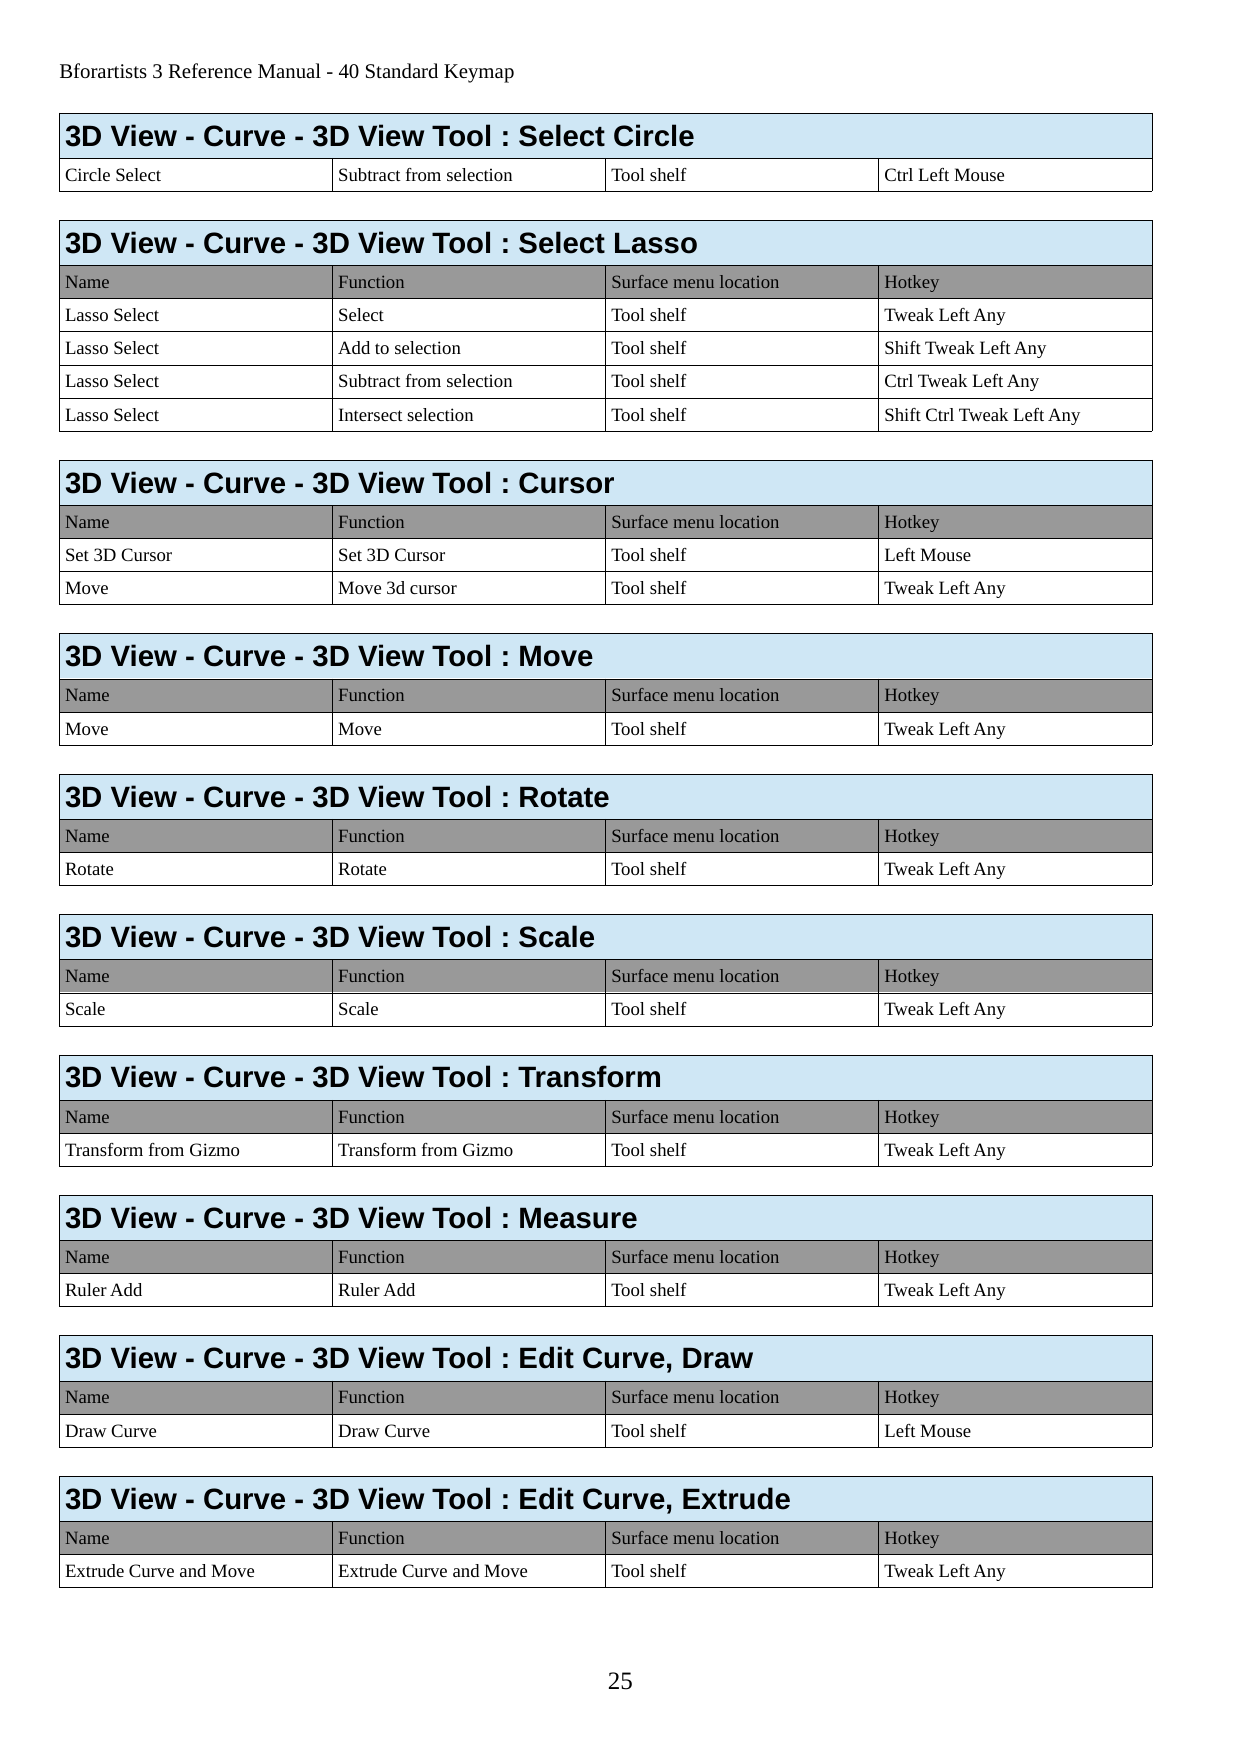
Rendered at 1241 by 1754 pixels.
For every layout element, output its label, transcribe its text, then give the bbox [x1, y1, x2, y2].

table_cell Hotkey [879, 960, 1152, 992]
table_cell Set 3D Cursor [333, 539, 605, 571]
table_cell Transform from Gizmo [333, 1134, 605, 1166]
table_cell Surface menu location [606, 820, 878, 852]
table_cell Hotkey [879, 680, 1152, 712]
table_cell Move [333, 713, 605, 745]
table_cell Tool shelf [606, 159, 878, 191]
table_cell Tool shelf [606, 713, 878, 745]
table_cell Tool shelf [606, 366, 878, 398]
table_header 3D View - Curve - 3D View Tool : Move [60, 634, 1152, 678]
table_cell Name [60, 960, 332, 992]
table_cell Tweak Left Any [879, 853, 1152, 885]
table_cell Left Mouse [879, 1415, 1152, 1447]
table_cell Function [333, 1101, 605, 1133]
table_cell Name [60, 680, 332, 712]
table_cell Tool shelf [606, 853, 878, 885]
table_cell Tweak Left Any [879, 299, 1152, 331]
table_cell Circle Select [60, 159, 332, 191]
table_cell Extrude Curve and Move [60, 1555, 332, 1587]
table_cell Tweak Left Any [879, 1134, 1152, 1166]
table_cell Select [333, 299, 605, 331]
table_header 3D View - Curve - 3D View Tool : Cursor [60, 461, 1152, 505]
table_header 3D View - Curve - 3D View Tool : Rotate [60, 775, 1152, 819]
table_cell Transform from Gizmo [60, 1134, 332, 1166]
table_cell Extrude Curve and Move [333, 1555, 605, 1587]
table_cell Tweak Left Any [879, 713, 1152, 745]
table_cell Surface menu location [606, 960, 878, 992]
table_cell Tool shelf [606, 332, 878, 364]
table_cell Tool shelf [606, 299, 878, 331]
table_cell Function [333, 1241, 605, 1273]
table_cell Surface menu location [606, 1522, 878, 1554]
table_cell Move 3d cursor [333, 572, 605, 604]
table_cell Tool shelf [606, 1415, 878, 1447]
table_header 3D View - Curve - 3D View Tool : Select Circle [60, 114, 1152, 158]
table_cell Tweak Left Any [879, 1274, 1152, 1306]
table_cell Hotkey [879, 266, 1152, 298]
table_cell Subtract from selection [333, 159, 605, 191]
table_cell Name [60, 1382, 332, 1414]
table_cell Left Mouse [879, 539, 1152, 571]
table_cell Surface menu location [606, 1101, 878, 1133]
table_cell Tool shelf [606, 1555, 878, 1587]
table_cell Surface menu location [606, 680, 878, 712]
table_cell Function [333, 1382, 605, 1414]
table_cell Lasso Select [60, 332, 332, 364]
table_cell Move [60, 713, 332, 745]
table_cell Tool shelf [606, 539, 878, 571]
table_header 3D View - Curve - 3D View Tool : Transform [60, 1056, 1152, 1100]
table_cell Name [60, 506, 332, 538]
table_cell Tweak Left Any [879, 572, 1152, 604]
table_cell Name [60, 266, 332, 298]
table_header 3D View - Curve - 3D View Tool : Select Lasso [60, 221, 1152, 265]
table_cell Tweak Left Any [879, 994, 1152, 1026]
table_cell Draw Curve [333, 1415, 605, 1447]
table_cell Surface menu location [606, 506, 878, 538]
table_cell Hotkey [879, 1101, 1152, 1133]
table_cell Set 3D Cursor [60, 539, 332, 571]
table_cell Ruler Add [333, 1274, 605, 1306]
table_cell Move [60, 572, 332, 604]
table_cell Name [60, 1522, 332, 1554]
table_header 3D View - Curve - 3D View Tool : Edit Curve, Draw [60, 1336, 1152, 1381]
table_header 3D View - Curve - 3D View Tool : Edit Curve, Extrude [60, 1477, 1152, 1521]
table_cell Scale [60, 994, 332, 1026]
table_cell Tool shelf [606, 1134, 878, 1166]
table_cell Ctrl Tweak Left Any [879, 366, 1152, 398]
table_cell Function [333, 266, 605, 298]
table_header 3D View - Curve - 3D View Tool : Measure [60, 1196, 1152, 1240]
table_cell Tweak Left Any [879, 1555, 1152, 1587]
table_cell Shift Tweak Left Any [879, 332, 1152, 364]
table_cell Rotate [333, 853, 605, 885]
table_cell Draw Curve [60, 1415, 332, 1447]
table_cell Lasso Select [60, 399, 332, 431]
table_cell Subtract from selection [333, 366, 605, 398]
table_cell Hotkey [879, 1522, 1152, 1554]
table_cell Surface menu location [606, 1382, 878, 1414]
table_cell Shift Ctrl Tweak Left Any [879, 399, 1152, 431]
table_cell Tool shelf [606, 994, 878, 1026]
table_cell Scale [333, 994, 605, 1026]
table_cell Hotkey [879, 506, 1152, 538]
table_cell Function [333, 1522, 605, 1554]
table_cell Name [60, 1101, 332, 1133]
table_header 3D View - Curve - 3D View Tool : Scale [60, 915, 1152, 959]
table_cell Lasso Select [60, 366, 332, 398]
table_cell Function [333, 680, 605, 712]
table_cell Rotate [60, 853, 332, 885]
table_cell Lasso Select [60, 299, 332, 331]
table_cell Function [333, 820, 605, 852]
table_cell Ctrl Left Mouse [879, 159, 1152, 191]
table_cell Hotkey [879, 820, 1152, 852]
table_cell Hotkey [879, 1382, 1152, 1414]
table_cell Name [60, 1241, 332, 1273]
table_cell Tool shelf [606, 1274, 878, 1306]
table_cell Surface menu location [606, 266, 878, 298]
table_cell Tool shelf [606, 572, 878, 604]
table_cell Surface menu location [606, 1241, 878, 1273]
table_cell Function [333, 960, 605, 992]
table_cell Intersect selection [333, 399, 605, 431]
table_cell Hotkey [879, 1241, 1152, 1273]
table_cell Add to selection [333, 332, 605, 364]
table_cell Function [333, 506, 605, 538]
table_cell Ruler Add [60, 1274, 332, 1306]
table_cell Tool shelf [606, 399, 878, 431]
table_cell Name [60, 820, 332, 852]
